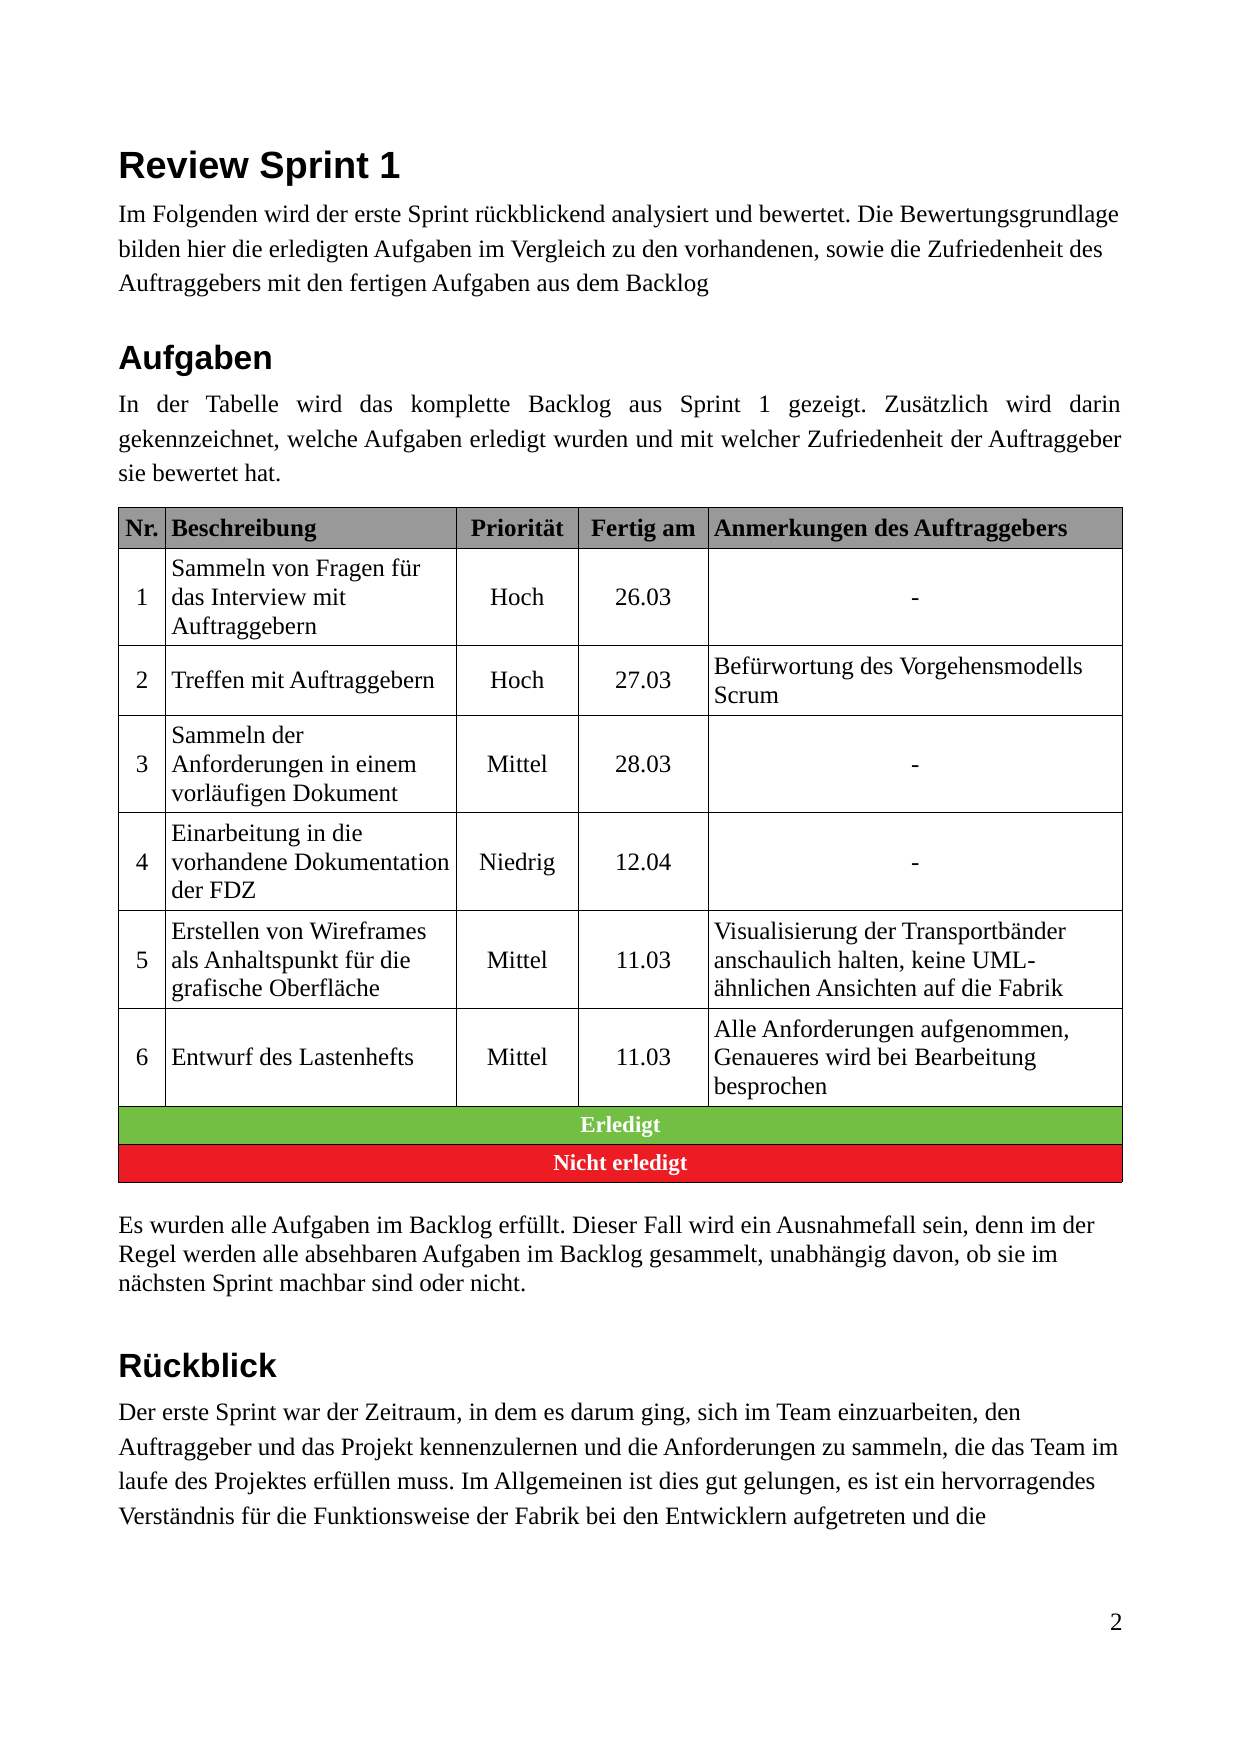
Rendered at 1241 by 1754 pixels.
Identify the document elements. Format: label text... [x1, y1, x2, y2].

table_cell Nicht erledigt [119, 1145, 1122, 1182]
table_cell 3 [119, 716, 165, 812]
table_cell - [709, 813, 1122, 910]
table_cell 11.03 [579, 1009, 708, 1106]
table_cell Mittel [457, 911, 578, 1008]
table_cell 5 [119, 911, 165, 1008]
subtitle Aufgaben [118, 338, 1122, 377]
table_cell Mittel [457, 716, 578, 812]
table_header Priorität [457, 508, 578, 548]
table_cell Entwurf des Lastenhefts [166, 1009, 456, 1106]
text Es wurden alle Aufgaben im Backlog erfüllt. Dieser Fall wird ein Ausnahmefall sein, denn im der Regel werden alle absehbaren Aufgaben im Backlog gesammelt, unabhängig davon, ob sie im nächsten Sprint machbar sind oder nicht. [118, 1210, 1122, 1297]
text Der erste Sprint war der Zeitraum, in dem es darum ging, sich im Team einzuarbeiten, den Auftraggeber und das Projekt kennenzulernen und die Anforderungen zu sammeln, die das Team im laufe des Projektes erfüllen muss. Im Allgemeinen ist dies gut gelungen, es ist ein hervorragendes Verständnis für die Funktionsweise der Fabrik bei den Entwicklern aufgetreten und die [118, 1397, 1122, 1529]
table_header Beschreibung [166, 508, 456, 548]
table_cell Visualisierung der Transportbänder anschaulich halten, keine UML-ähnlichen Ansichten auf die Fabrik [709, 911, 1122, 1008]
table_cell 6 [119, 1009, 165, 1106]
table_header Anmerkungen des Auftraggebers [709, 508, 1122, 548]
table_cell Erledigt [119, 1107, 1122, 1144]
table_cell Sammeln von Fragen für das Interview mit Auftraggebern [166, 549, 456, 645]
table_cell Treffen mit Auftraggebern [166, 646, 456, 714]
table_cell Einarbeitung in die vorhandene Dokumentation der FDZ [166, 813, 456, 910]
table_cell - [709, 716, 1122, 812]
table_cell 4 [119, 813, 165, 910]
table_cell 28.03 [579, 716, 708, 812]
text Im Folgenden wird der erste Sprint rückblickend analysiert und bewertet. Die Bewertungsgrundlage bilden hier die erledigten Aufgaben im Vergleich zu den vorhandenen, sowie die Zufriedenheit des Auftraggebers mit den fertigen Aufgaben aus dem Backlog [118, 199, 1122, 297]
table_header Fertig am [579, 508, 708, 548]
table_cell Sammeln der Anforderungen in einem vorläufigen Dokument [166, 716, 456, 812]
subtitle Rückblick [118, 1346, 1122, 1385]
table_cell Befürwortung des Vorgehensmodells Scrum [709, 646, 1122, 714]
subtitle Review Sprint 1 [118, 143, 1122, 187]
table_cell Erstellen von Wireframes als Anhaltspunkt für die grafische Oberfläche [166, 911, 456, 1008]
table_cell - [709, 549, 1122, 645]
table_cell 2 [119, 646, 165, 714]
table_cell Hoch [457, 549, 578, 645]
table_cell Hoch [457, 646, 578, 714]
table_cell 11.03 [579, 911, 708, 1008]
table_cell Alle Anforderungen aufgenommen, Genaueres wird bei Bearbeitung besprochen [709, 1009, 1122, 1106]
table_cell 12.04 [579, 813, 708, 910]
table_cell 26.03 [579, 549, 708, 645]
table_cell 27.03 [579, 646, 708, 714]
text In der Tabelle wird das komplette Backlog aus Sprint 1 gezeigt. Zusätzlich wird darin gekennzeichnet, welche Aufgaben erledigt wurden und mit welcher Zufriedenheit der Auftraggeber sie bewertet hat. [118, 389, 1122, 487]
table_cell 1 [119, 549, 165, 645]
table_header Nr. [119, 508, 165, 548]
table_cell Mittel [457, 1009, 578, 1106]
table_cell Niedrig [457, 813, 578, 910]
